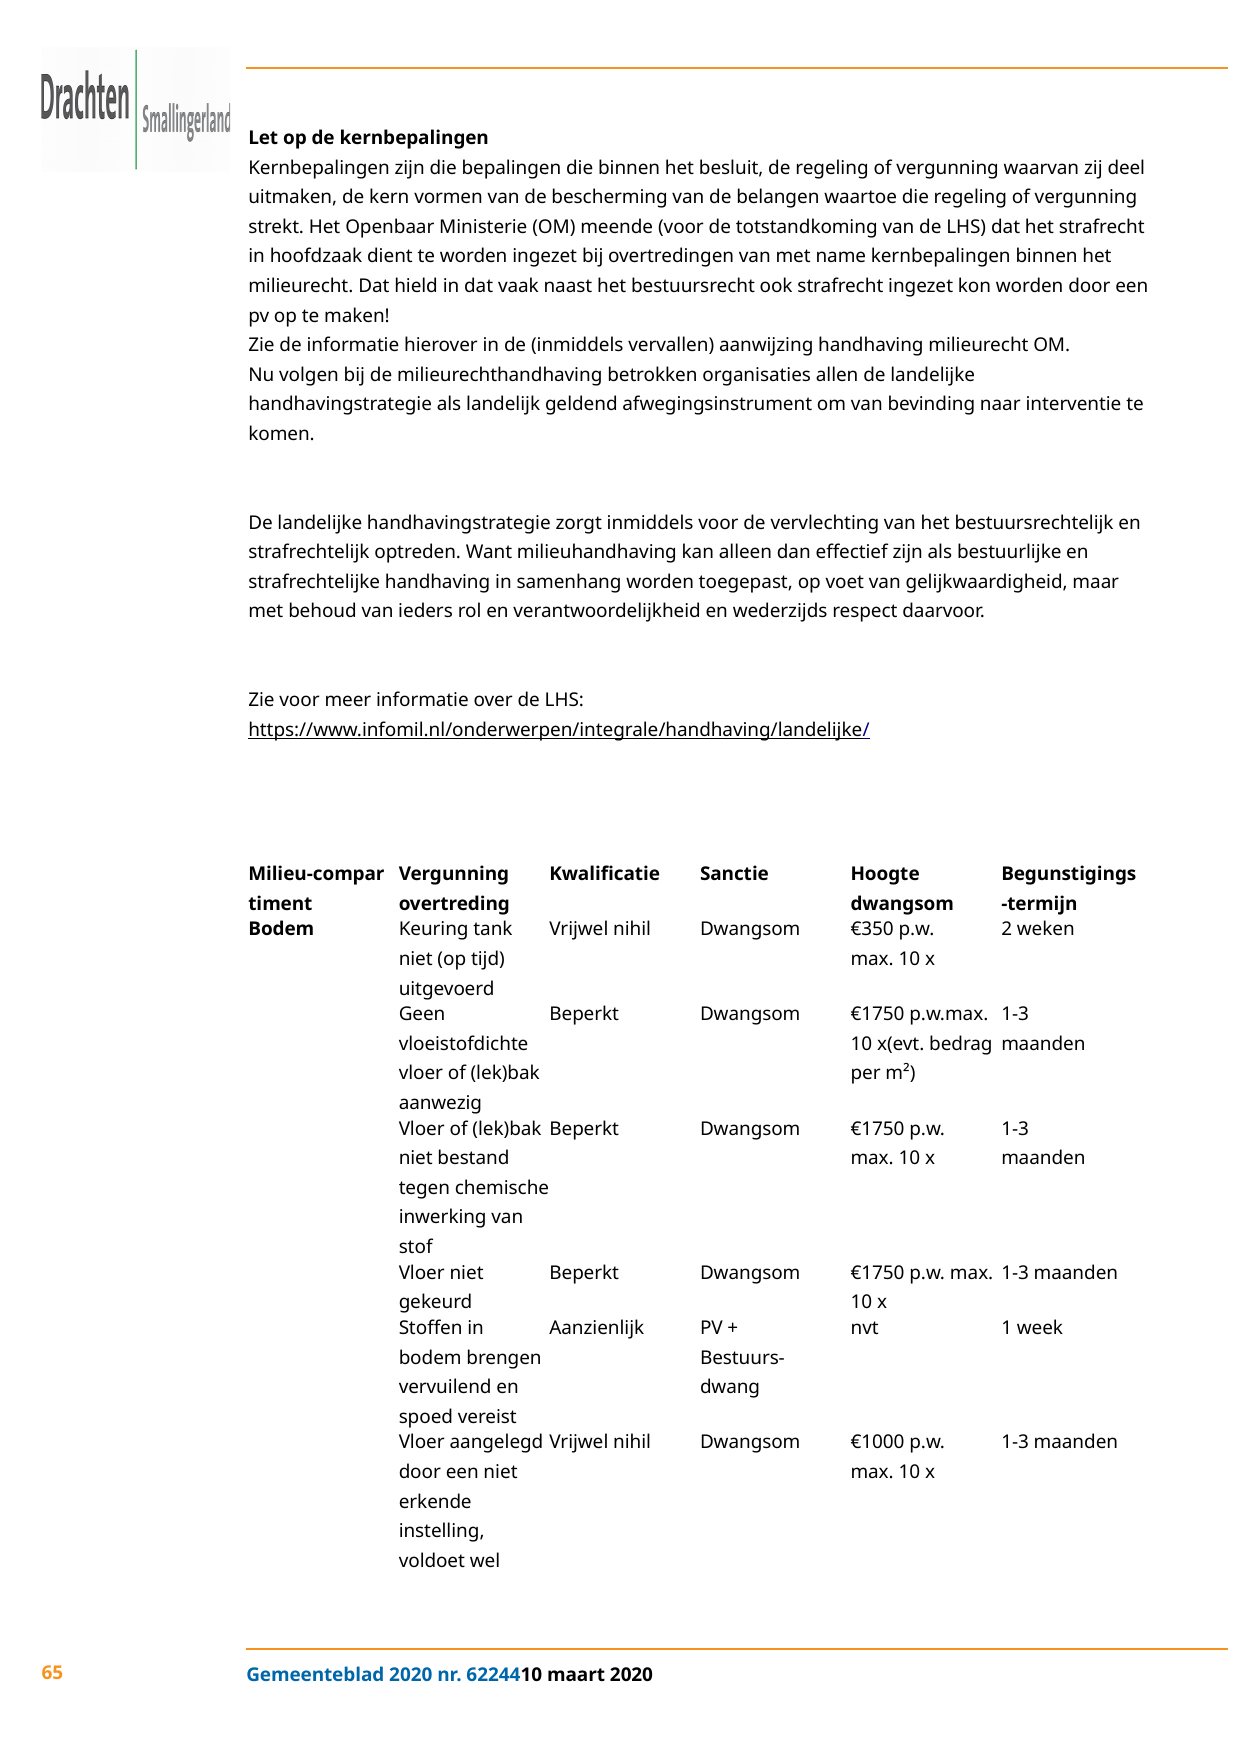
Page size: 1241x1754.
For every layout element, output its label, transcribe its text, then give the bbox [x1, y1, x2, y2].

text https://www.infomil.nl/onderwerpen/integrale/handhaving/landelijke/ [248, 716, 1152, 742]
table_cell Vrijwel nihil [549, 1429, 700, 1573]
table_cell 1 week [1001, 1314, 1152, 1429]
table_header Hoogte dwangsom [850, 860, 1001, 916]
text De landelijke handhavingstrategie zorgt inmiddels voor de vervlechting van het bestuursrechtelijk en strafrechtelijk optreden. Want milieuhandhaving kan alleen dan effectief zijn als bestuurlijke en strafrechtelijke handhaving in samenhang worden toegepast, op voet van gelijkwaardigheid, maar met behoud van ieders rol en verantwoordelijkheid en wederzijds respect daarvoor. [248, 509, 1152, 623]
table_cell Dwangsom [700, 1115, 850, 1259]
table_cell Vloer aangelegd door een niet erkende instelling, voldoet wel [399, 1429, 549, 1573]
text Zie voor meer informatie over de LHS: [248, 686, 1152, 712]
table_cell €1750 p.w.max. 10 x(evt. bedrag per m²) [850, 1000, 1001, 1115]
text Nu volgen bij de milieurechthandhaving betrokken organisaties allen de landelijke handhavingstrategie als landelijk geldend afwegingsinstrument om van bevinding naar interventie te komen. [248, 361, 1152, 446]
table_cell Beperkt [549, 1000, 700, 1115]
text Zie de informatie hierover in de (inmiddels vervallen) aanwijzing handhaving milieurecht OM. [248, 331, 1152, 357]
table_cell PV + Bestuurs- dwang [700, 1314, 850, 1429]
table_cell Keuring tank niet (op tijd) uitgevoerd [399, 916, 549, 1000]
text Kernbepalingen zijn die bepalingen die binnen het besluit, de regeling of vergunning waarvan zij deel uitmaken, de kern vormen van de bescherming van de belangen waartoe die regeling of vergunning strekt. Het Openbaar Ministerie (OM) meende (voor de totstandkoming van de LHS) dat het strafrecht in hoofdzaak dient te worden ingezet bij overtredingen van met name kernbepalingen binnen het milieurecht. Dat hield in dat vaak naast het bestuursrecht ook strafrecht ingezet kon worden door een pv op te maken! [248, 154, 1152, 328]
table_header Vergunning overtreding [399, 860, 549, 916]
table_cell 1-3 maanden [1001, 1259, 1152, 1314]
table_header Sanctie [700, 860, 850, 916]
table_cell Dwangsom [700, 1429, 850, 1573]
table_cell €1750 p.w. max. 10 x [850, 1259, 1001, 1314]
table_cell 2 weken [1001, 916, 1152, 1000]
table_header Kwalificatie [549, 860, 700, 916]
table_cell Beperkt [549, 1259, 700, 1314]
table_cell Geen vloeistofdichte vloer of (lek)bak aanwezig [399, 1000, 549, 1115]
table_cell €1000 p.w. max. 10 x [850, 1429, 1001, 1573]
table_cell Bodem [248, 916, 398, 1573]
table_cell €1750 p.w. max. 10 x [850, 1115, 1001, 1259]
table_cell Vloer of (lek)bak niet bestand tegen chemische inwerking van stof [399, 1115, 549, 1259]
table_cell 1-3 maanden [1001, 1429, 1152, 1573]
table_cell Beperkt [549, 1115, 700, 1259]
table_cell Vloer niet gekeurd [399, 1259, 549, 1314]
table_header Milieu-compar timent [248, 860, 398, 916]
picture [41, 47, 231, 172]
table_cell Aanzienlijk [549, 1314, 700, 1429]
table_cell Dwangsom [700, 1000, 850, 1115]
table_cell Stoffen in bodem brengen vervuilend en spoed vereist [399, 1314, 549, 1429]
table_cell Dwangsom [700, 916, 850, 1000]
table_header Begunstigings -termijn [1001, 860, 1152, 916]
table_cell 1-3 maanden [1001, 1000, 1152, 1115]
table_cell nvt [850, 1314, 1001, 1429]
table_cell Dwangsom [700, 1259, 850, 1314]
table_cell €350 p.w. max. 10 x [850, 916, 1001, 1000]
text Let op de kernbepalingen [248, 124, 1152, 150]
table_cell 1-3 maanden [1001, 1115, 1152, 1259]
table_cell Vrijwel nihil [549, 916, 700, 1000]
table_header [248, 835, 429, 860]
